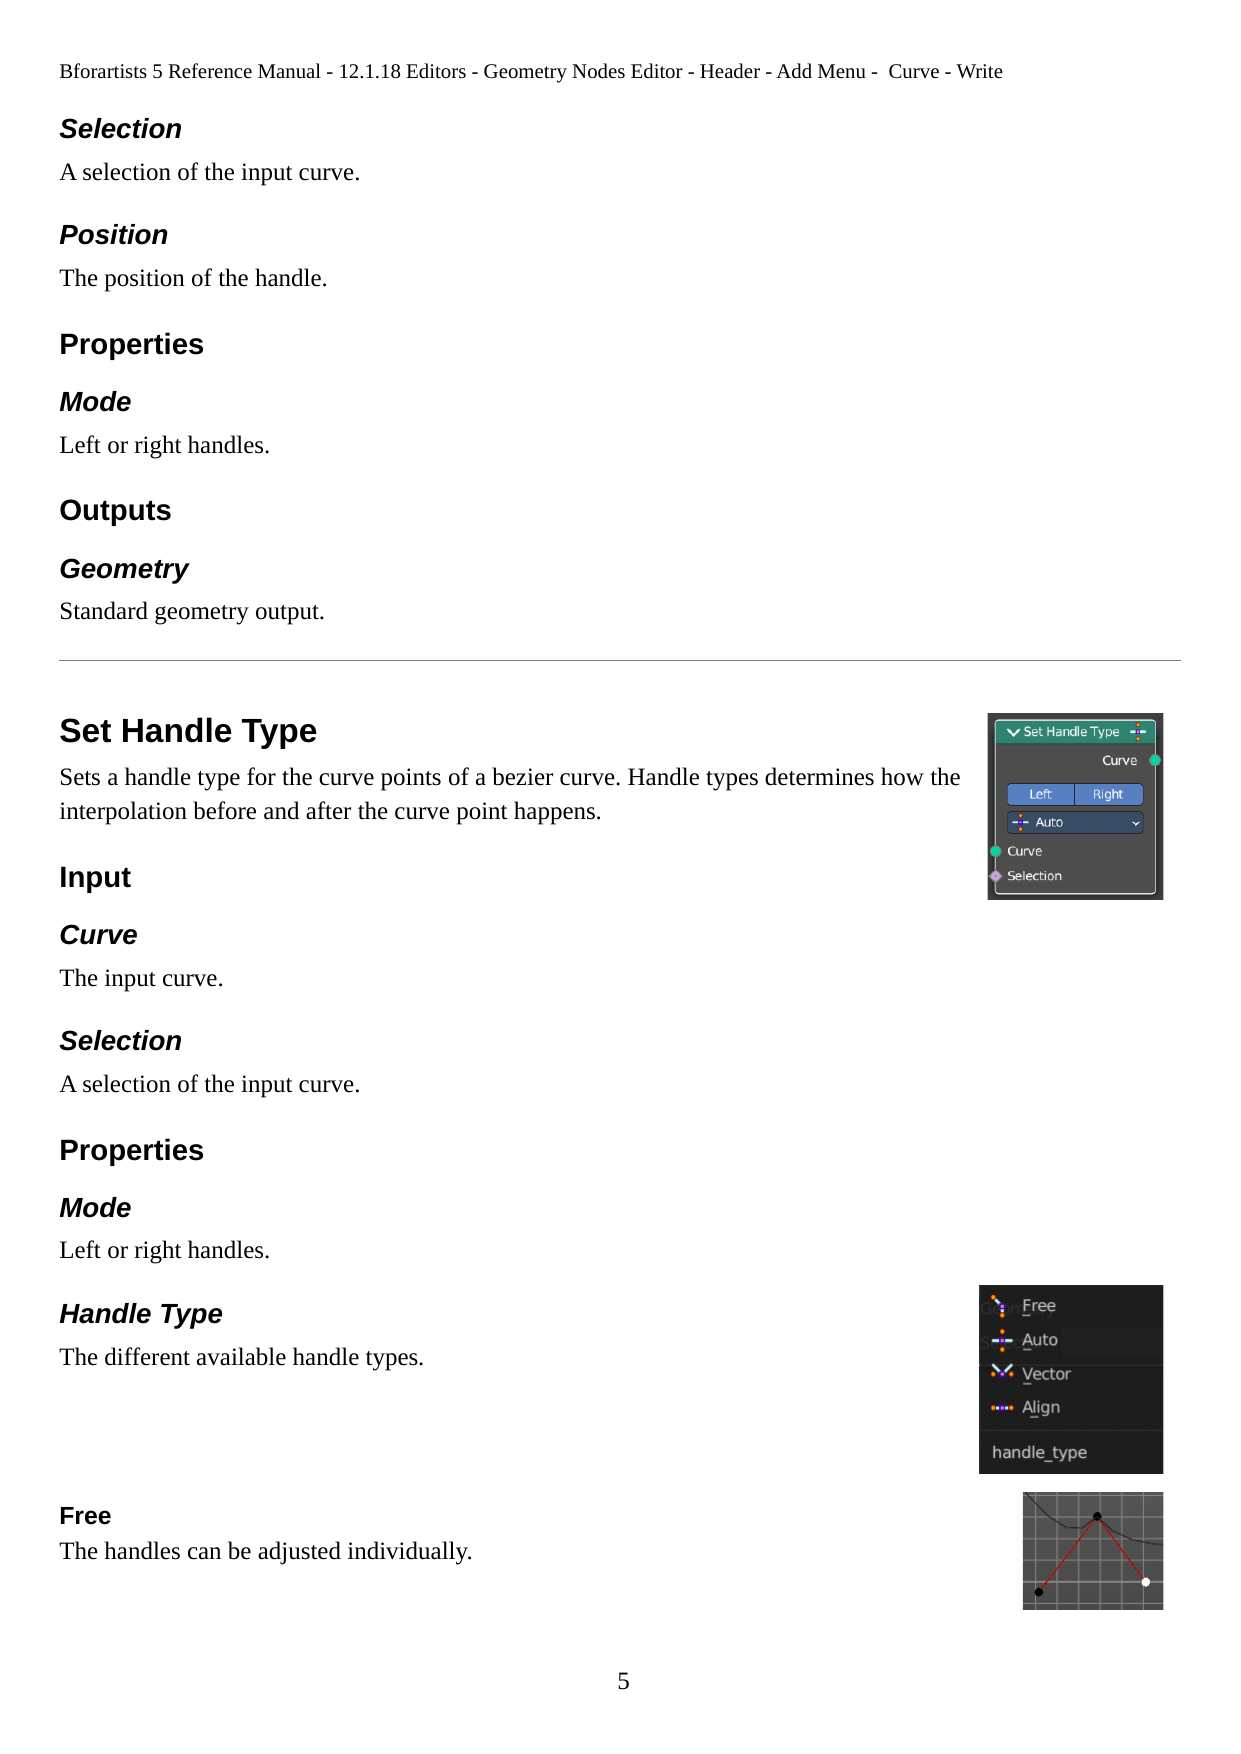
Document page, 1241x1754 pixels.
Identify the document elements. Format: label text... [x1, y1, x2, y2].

subtitle Curve [59, 918, 1181, 950]
text Left or right handles. [59, 1236, 1181, 1264]
subtitle Selection [59, 113, 1181, 144]
subtitle Mode [59, 385, 1181, 417]
subtitle Set Handle Type [59, 711, 1181, 749]
text The input curve. [59, 963, 1181, 992]
text Standard geometry output. [59, 596, 1181, 625]
subtitle [1164, 1501, 1181, 1530]
subtitle Properties [59, 327, 1181, 360]
subtitle Handle Type [59, 1297, 979, 1329]
subtitle Geometry [59, 552, 1181, 584]
picture [979, 1285, 1164, 1474]
text Sets a handle type for the curve points of a bezier curve. Handle types determines how the interpolation before and after the curve point happens. [59, 762, 987, 825]
picture [1022, 1492, 1164, 1610]
text The different available handle types. [59, 1342, 979, 1370]
text Left or right handles. [59, 430, 1181, 458]
subtitle Outputs [59, 493, 1181, 527]
text The position of the handle. [59, 263, 1181, 292]
text The handles can be adjusted individually. [59, 1536, 1022, 1565]
subtitle Position [59, 218, 1181, 250]
subtitle Properties [59, 1132, 1181, 1166]
picture [987, 713, 1164, 900]
text A selection of the input curve. [59, 157, 1181, 186]
subtitle Input [59, 860, 987, 893]
subtitle Selection [59, 1024, 1181, 1056]
subtitle Mode [59, 1191, 1181, 1223]
subtitle Free [59, 1501, 1022, 1530]
text A selection of the input curve. [59, 1069, 1181, 1098]
subtitle [1164, 1297, 1181, 1329]
subtitle [1164, 860, 1181, 893]
